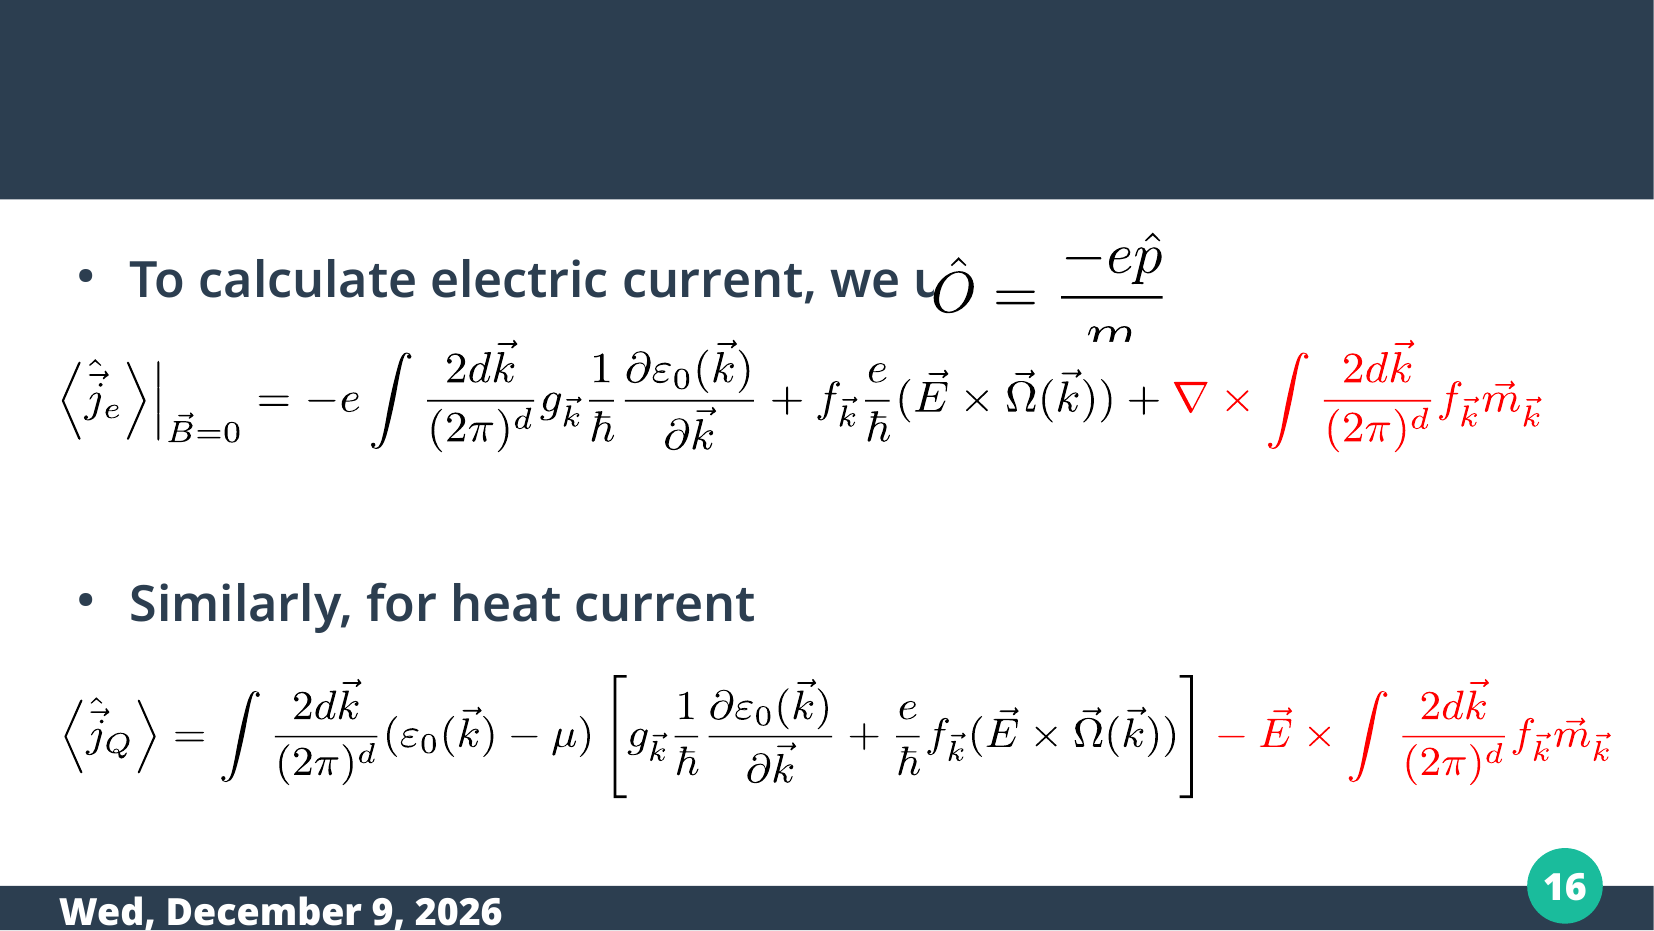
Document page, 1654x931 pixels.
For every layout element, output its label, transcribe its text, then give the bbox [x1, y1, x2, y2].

list To calculate electric current, we use [59, 243, 1595, 540]
list To calculate electric current, we use [59, 243, 933, 341]
text_box [59, 232, 1542, 453]
text_box [61, 675, 1611, 799]
list Similarly, for heat current [59, 567, 1595, 864]
